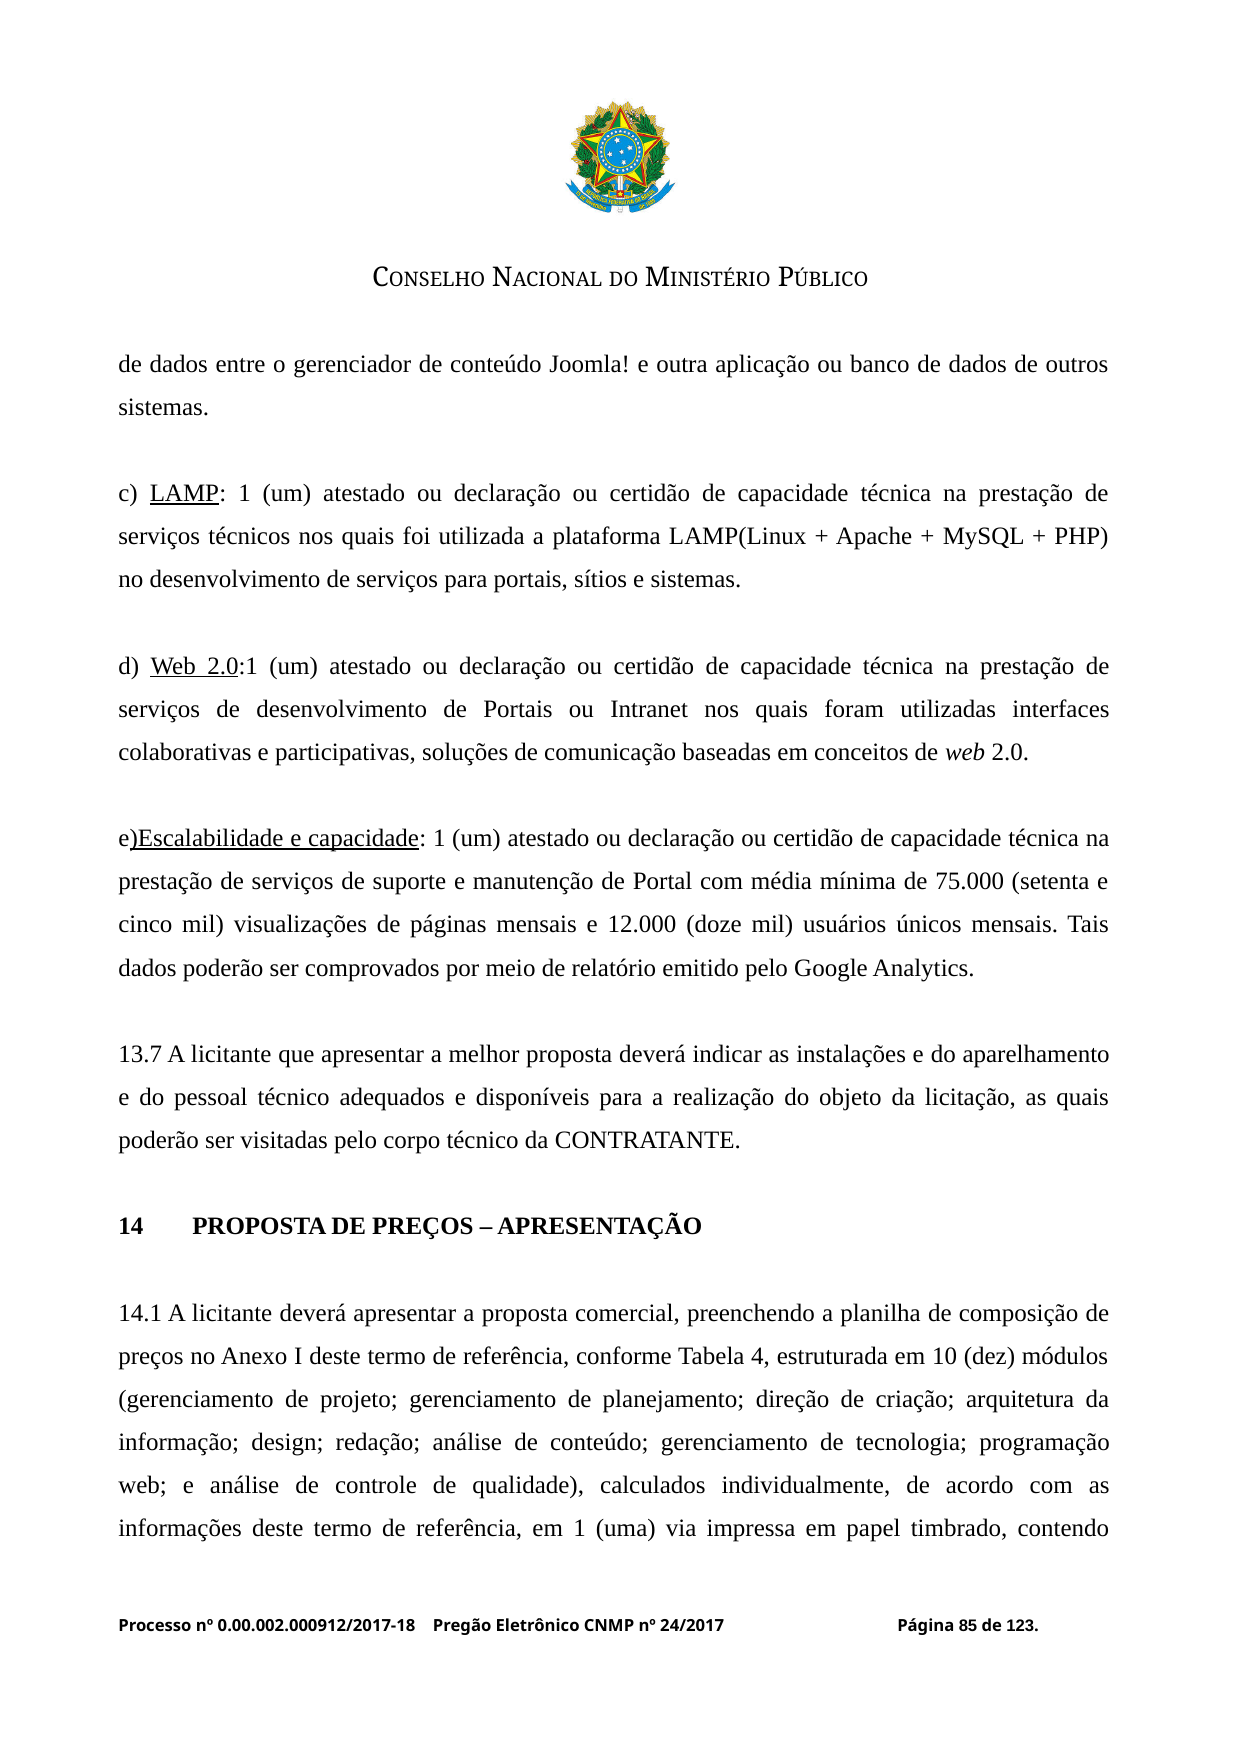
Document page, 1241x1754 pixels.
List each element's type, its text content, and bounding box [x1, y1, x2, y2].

list e)Escalabilidade e capacidade: 1 (um) atestado ou declaração ou certidão de capacidade técnica na prestação de serviços de suporte e manutenção de Portal com média mínima de 75.000 (setenta e cinco mil) visualizações de páginas mensais e 12.000 (doze mil) usuários únicos mensais. Tais dados poderão ser comprovados por meio de relatório emitido pelo Google Analytics. [118, 823, 1110, 981]
list d) Web 2.0:1 (um) atestado ou declaração ou certidão de capacidade técnica na prestação de serviços de desenvolvimento de Portais ou Intranet nos quais foram utilizadas interfaces colaborativas e participativas, soluções de comunicação baseadas em conceitos de web 2.0. [118, 651, 1110, 766]
text 14.1 A licitante deverá apresentar a proposta comercial, preenchendo a planilha de composição de preços no Anexo I deste termo de referência, conforme Tabela 4, estruturada em 10 (dez) módulos (gerenciamento de projeto; gerenciamento de planejamento; direção de criação; arquitetura da informação; design; redação; análise de conteúdo; gerenciamento de tecnologia; programação web; e análise de controle de qualidade), calculados individualmente, de acordo com as informações deste termo de referência, em 1 (uma) via impressa em papel timbrado, contendo [118, 1298, 1110, 1542]
text 13.7 A licitante que apresentar a melhor proposta deverá indicar as instalações e do aparelhamento e do pessoal técnico adequados e disponíveis para a realização do objeto da licitação, as quais poderão ser visitadas pelo corpo técnico da CONTRATANTE. [118, 1039, 1110, 1154]
list de dados entre o gerenciador de conteúdo Joomla! e outra aplicação ou banco de dados de outros sistemas. [118, 349, 1110, 421]
list c) LAMP: 1 (um) atestado ou declaração ou certidão de capacidade técnica na prestação de serviços técnicos nos quais foi utilizada a plataforma LAMP(Linux + Apache + MySQL + PHP) no desenvolvimento de serviços para portais, sítios e sistemas. [118, 478, 1110, 593]
text 14 PROPOSTA DE PREÇOS – APRESENTAÇÃO [118, 1211, 1110, 1240]
